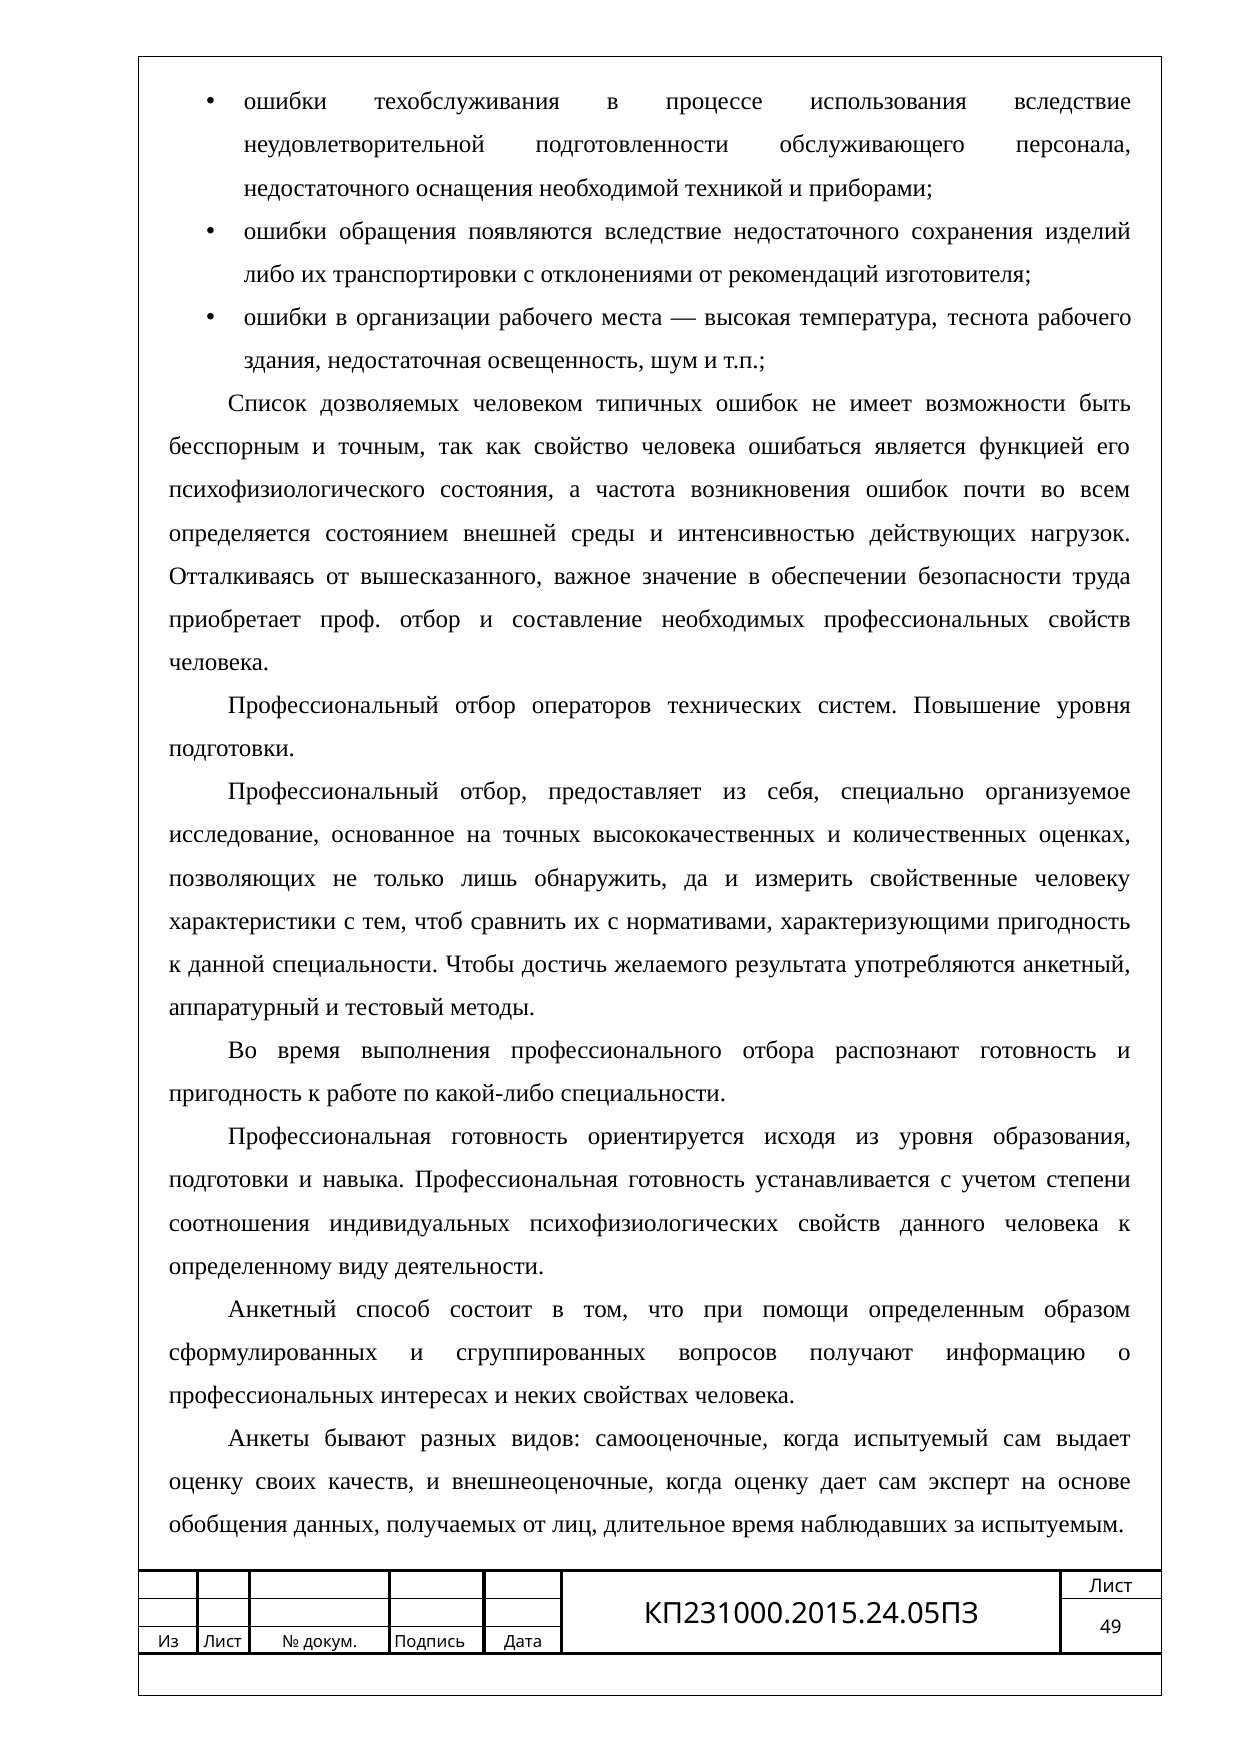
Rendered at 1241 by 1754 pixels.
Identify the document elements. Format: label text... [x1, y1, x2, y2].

text Профессиональный отбор операторов технических систем. Повышение уровня подготовки. [168, 690, 1132, 762]
list ошибки техобслуживания в процессе использования вследствие неудовлетворительной подготовленности обслуживающего персонала, недостаточного оснащения необходимой техникой и приборами; [206, 86, 1132, 201]
list ошибки в организации рабочего места — высокая температура, теснота рабочего здания, недостаточная освещенность, шум и т.п.; [206, 302, 1132, 374]
text Во время выполнения профессионального отбора распознают готовность и пригодность к работе по какой-либо специальности. [168, 1035, 1132, 1107]
text Профессиональная готовность ориентируется исходя из уровня образования, подготовки и навыка. Профессиональная готовность устанавливается с учетом степени соотношения индивидуальных психофизиологических свойств данного человека к определенному виду деятельности. [168, 1121, 1132, 1279]
text Анкеты бывают разных видов: самооценочные, когда испытуемый сам выдает оценку своих качеств, и внешнеоценочные, когда оценку дает сам эксперт на основе обобщения данных, получаемых от лиц, длительное время наблюдавших за испытуемым. [168, 1423, 1132, 1538]
list ошибки обращения появляются вследствие недостаточного сохранения изделий либо их транспортировки с отклонениями от рекомендаций изготовителя; [206, 216, 1132, 288]
text Анкетный способ состоит в том, что при помощи определенным образом сформулированных и сгруппированных вопросов получают информацию о профессиональных интересах и неких свойствах человека. [168, 1294, 1132, 1409]
text Список дозволяемых человеком типичных ошибок не имеет возможности быть бесспорным и точным, так как свойство человека ошибаться является функцией его психофизиологического состояния, а частота возникновения ошибок почти во всем определяется состоянием внешней среды и интенсивностью действующих нагрузок. Отталкиваясь от вышесказанного, важное значение в обеспечении безопасности труда приобретает проф. отбор и составление необходимых профессиональных свойств человека. [168, 388, 1132, 676]
text Профессиональный отбор, предоставляет из себя, специально организуемое исследование, основанное на точных высококачественных и количественных оценках, позволяющих не только лишь обнаружить, да и измерить свойственные человеку характеристики с тем, чтоб сравнить их с нормативами, характеризующими пригодность к данной специальности. Чтобы достичь желаемого результата употребляются анкетный, аппаратурный и тестовый методы. [168, 776, 1132, 1021]
